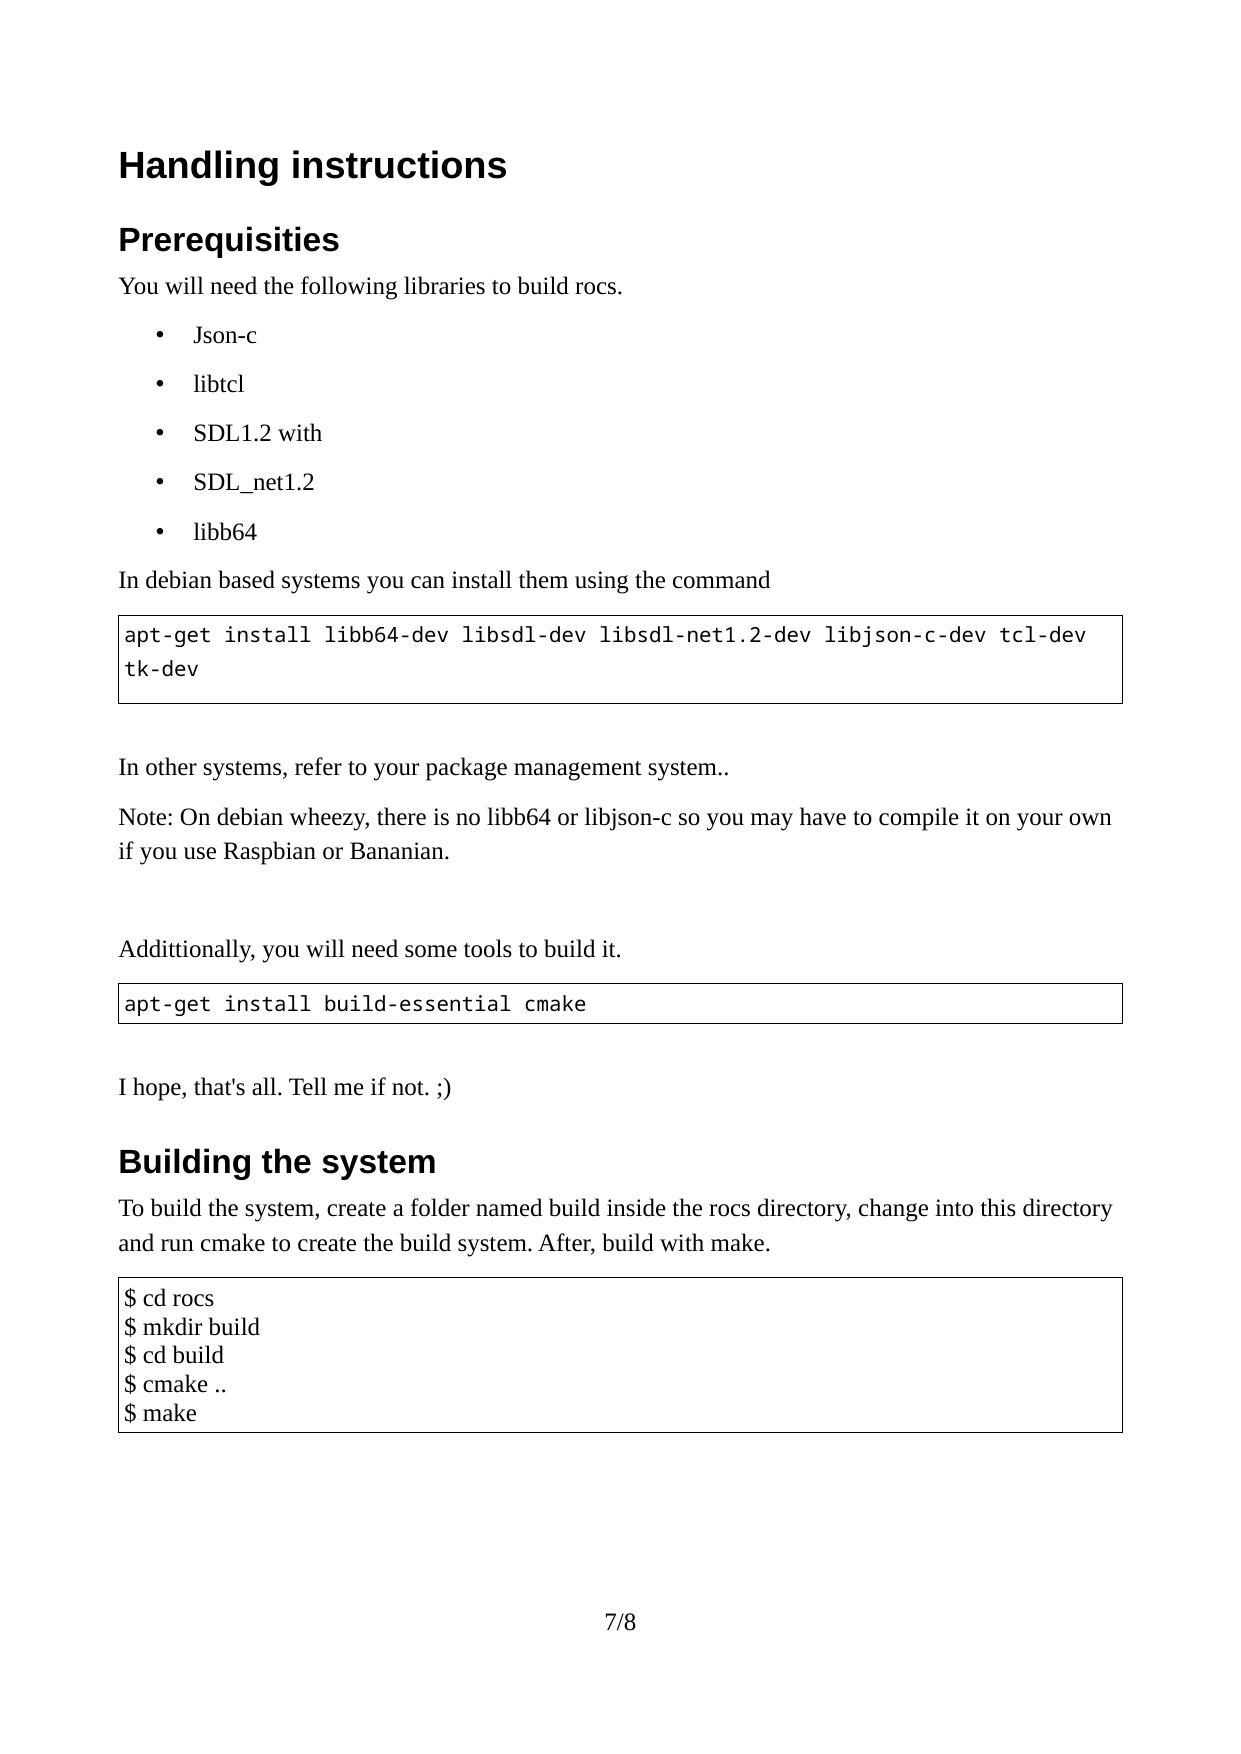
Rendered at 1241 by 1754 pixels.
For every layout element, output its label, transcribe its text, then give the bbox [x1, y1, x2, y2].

subtitle Building the system [118, 1142, 1122, 1181]
table_header $ cd rocs $ mkdir build $ cd build $ cmake .. $ make [119, 1278, 1122, 1432]
list SDL_net1.2 [156, 467, 1122, 496]
text In other systems, refer to your package management system.. [118, 752, 1122, 781]
text Note: On debian wheezy, there is no libb64 or libjson-c so you may have to compile it on your own if you use Raspbian or Bananian. [118, 802, 1122, 865]
text I hope, that's all. Tell me if not. ;) [118, 1072, 1122, 1101]
subtitle Prerequisities [118, 220, 1122, 259]
list libb64 [156, 517, 1122, 545]
list libtcl [156, 369, 1122, 398]
list SDL1.2 with [156, 418, 1122, 447]
table_header apt-get install libb64-dev libsdl-dev libsdl-net1.2-dev libjson-c-dev tcl-dev tk-dev [119, 616, 1122, 703]
text To build the system, create a folder named build inside the rocs directory, change into this directory and run cmake to create the build system. After, build with make. [118, 1193, 1122, 1257]
text You will need the following libraries to build rocs. [118, 271, 1122, 300]
subtitle Handling instructions [118, 143, 1122, 187]
list Json-c [156, 320, 1122, 349]
text Addittionally, you will need some tools to build it. [118, 934, 1122, 963]
text In debian based systems you can install them using the command [118, 566, 1122, 594]
table_header apt-get install build-essential cmake [119, 984, 1122, 1023]
